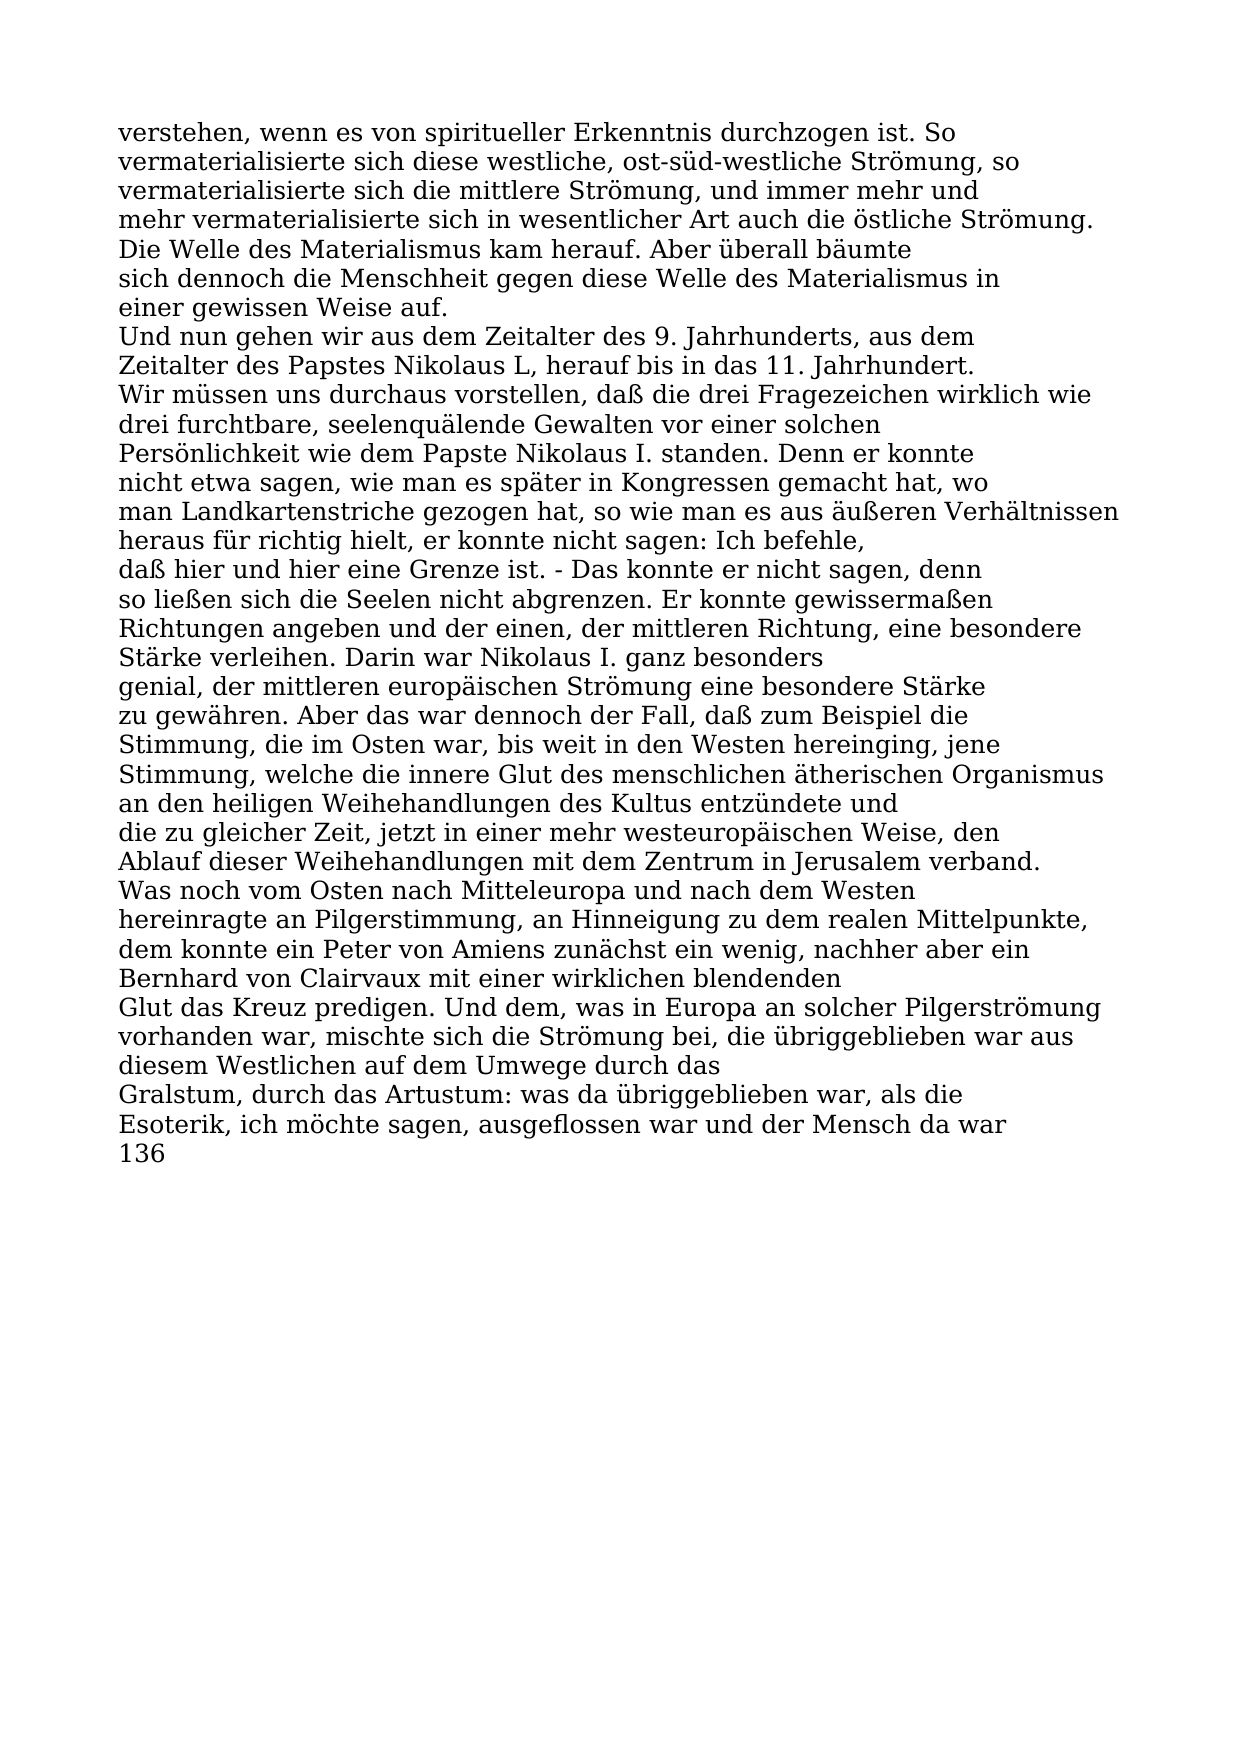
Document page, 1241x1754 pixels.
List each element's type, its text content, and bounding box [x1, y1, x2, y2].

text Glut das Kreuz predigen. Und dem, was in Europa an solcher Pilgerströmung vorhanden war, mischte sich die Strömung bei, die übriggeblieben war aus diesem Westlichen auf dem Umwege durch das [118, 993, 1122, 1081]
text daß hier und hier eine Grenze ist. - Das konnte er nicht sagen, denn [118, 556, 1122, 585]
text Stimmung, die im Osten war, bis weit in den Westen hereinging, jene [118, 731, 1122, 760]
text so ließen sich die Seelen nicht abgrenzen. Er konnte gewissermaßen [118, 585, 1122, 614]
text vermaterialisierte sich diese westliche, ost-süd-westliche Strömung, so [118, 147, 1122, 176]
text sich dennoch die Menschheit gegen diese Welle des Materialismus in [118, 264, 1122, 293]
text die zu gleicher Zeit, jetzt in einer mehr westeuropäischen Weise, den [118, 818, 1122, 847]
text verstehen, wenn es von spiritueller Erkenntnis durchzogen ist. So [118, 118, 1122, 147]
text Persönlichkeit wie dem Papste Nikolaus I. standen. Denn er konnte [118, 439, 1122, 468]
text zu gewähren. Aber das war dennoch der Fall, daß zum Beispiel die [118, 701, 1122, 731]
text nicht etwa sagen, wie man es später in Kongressen gemacht hat, wo [118, 468, 1122, 497]
text Richtungen angeben und der einen, der mittleren Richtung, eine besondere Stärke verleihen. Darin war Nikolaus I. ganz besonders [118, 614, 1122, 672]
text Gralstum, durch das Artustum: was da übriggeblieben war, als die [118, 1081, 1122, 1110]
text Esoterik, ich möchte sagen, ausgeflossen war und der Mensch da war [118, 1110, 1122, 1139]
text Und nun gehen wir aus dem Zeitalter des 9. Jahrhunderts, aus dem [118, 322, 1122, 351]
text man Landkartenstriche gezogen hat, so wie man es aus äußeren Verhältnissen heraus für richtig hielt, er konnte nicht sagen: Ich befehle, [118, 497, 1122, 556]
text Zeitalter des Papstes Nikolaus L, herauf bis in das 11. Jahrhundert. [118, 351, 1122, 381]
text Stimmung, welche die innere Glut des menschlichen ätherischen Organismus an den heiligen Weihehandlungen des Kultus entzündete und [118, 760, 1122, 818]
text Was noch vom Osten nach Mitteleuropa und nach dem Westen [118, 876, 1122, 906]
text hereinragte an Pilgerstimmung, an Hinneigung zu dem realen Mittelpunkte, dem konnte ein Peter von Amiens zunächst ein wenig, nachher aber ein Bernhard von Clairvaux mit einer wirklichen blendenden [118, 906, 1122, 993]
text einer gewissen Weise auf. [118, 293, 1122, 322]
text mehr vermaterialisierte sich in wesentlicher Art auch die östliche Strömung. Die Welle des Materialismus kam herauf. Aber überall bäumte [118, 206, 1122, 264]
text Wir müssen uns durchaus vorstellen, daß die drei Fragezeichen wirklich wie drei furchtbare, seelenquälende Gewalten vor einer solchen [118, 381, 1122, 439]
text genial, der mittleren europäischen Strömung eine besondere Stärke [118, 672, 1122, 701]
text Ablauf dieser Weihehandlungen mit dem Zentrum in Jerusalem verband. [118, 847, 1122, 876]
text vermaterialisierte sich die mittlere Strömung, und immer mehr und [118, 176, 1122, 206]
text 136 [118, 1139, 1122, 1168]
